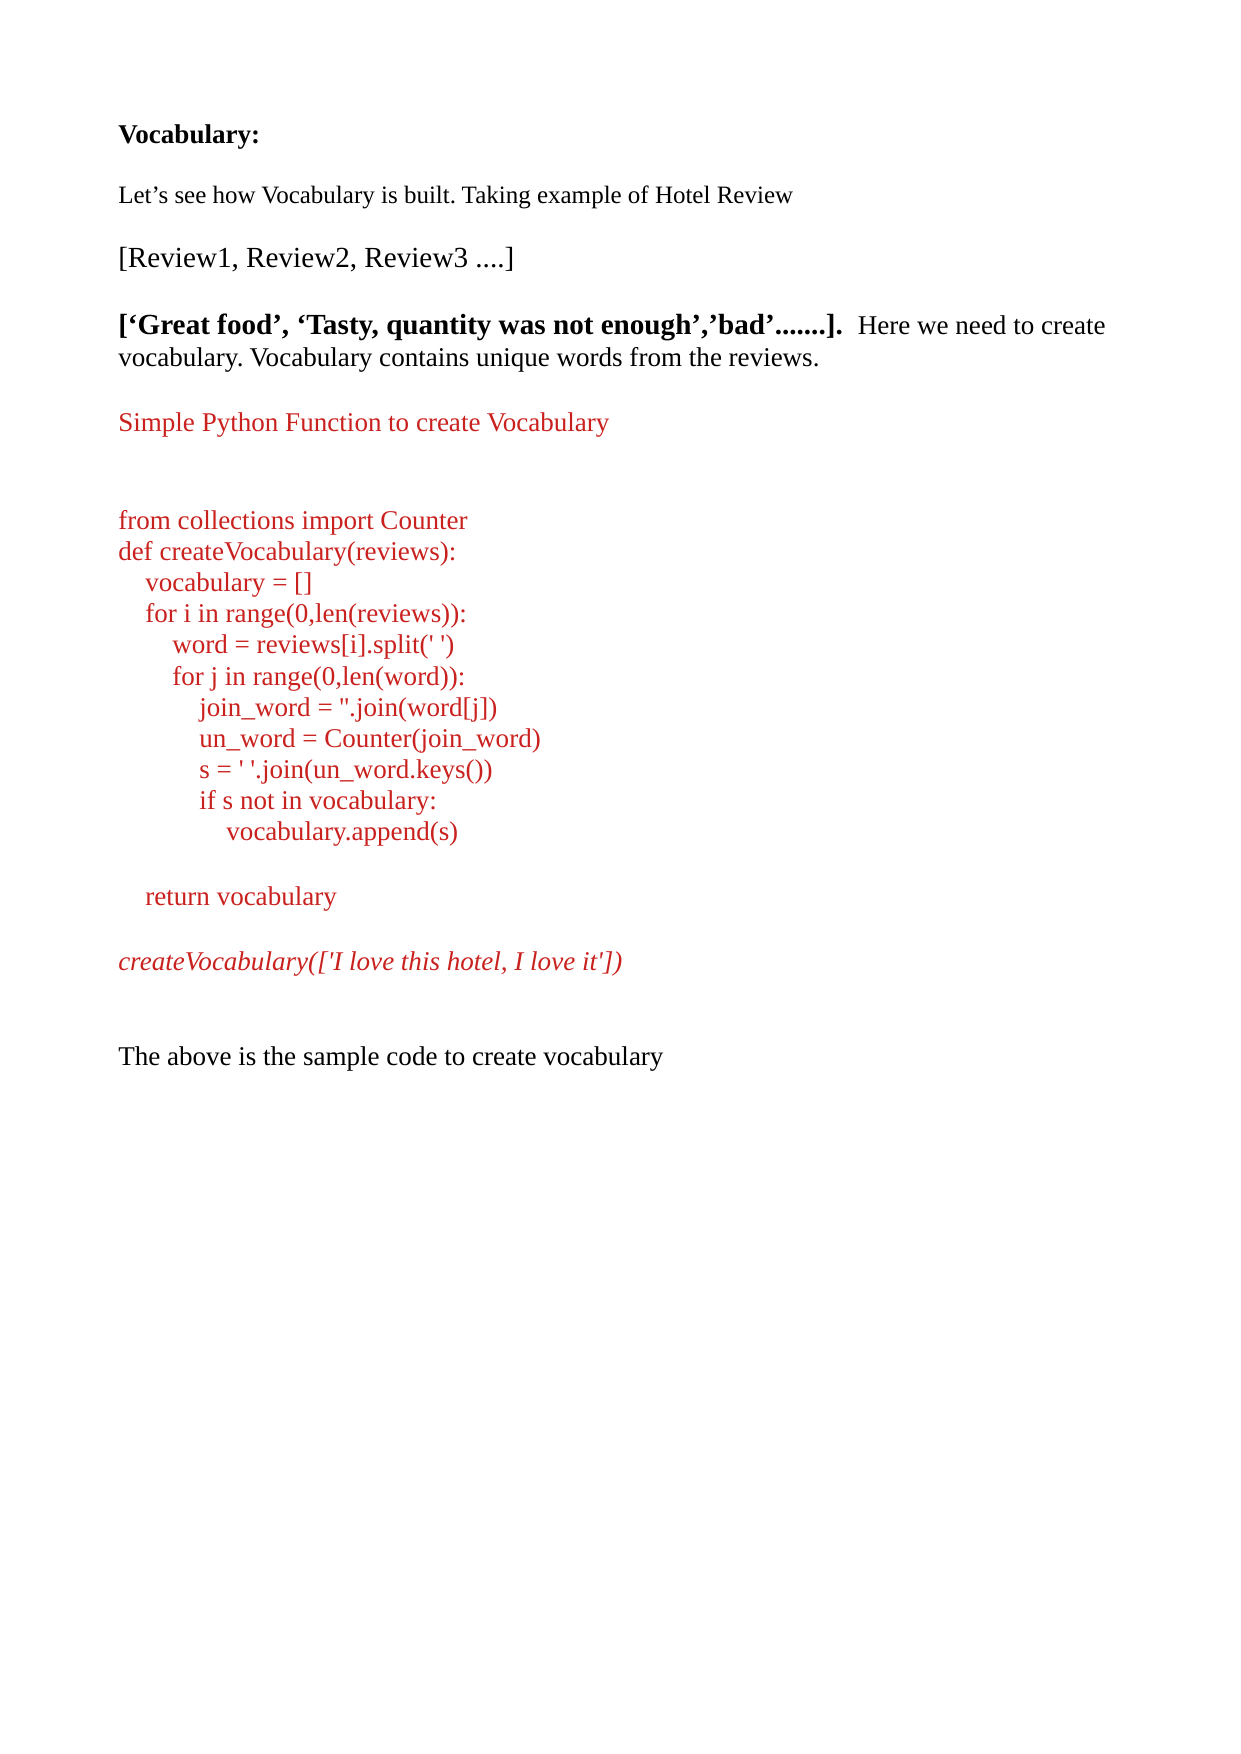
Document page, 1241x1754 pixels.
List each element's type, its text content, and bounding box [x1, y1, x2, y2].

text [‘Great food’, ‘Tasty, quantity was not enough’,’bad’.......]. Here we need to create vocabulary. Vocabulary contains unique words from the reviews. [118, 307, 1122, 372]
text The above is the sample code to create vocabulary [118, 1041, 1122, 1072]
text [Review1, Review2, Review3 ....] [118, 240, 1122, 274]
text un_word = Counter(join_word) [118, 722, 1122, 753]
text vocabulary = [] [118, 566, 1122, 597]
text from collections import Counter [118, 504, 1122, 535]
text return vocabulary [118, 880, 1122, 911]
text join_word = ''.join(word[j]) [118, 691, 1122, 722]
text def createVocabulary(reviews): [118, 535, 1122, 566]
text createVocabulary(['I love this hotel, I love it']) [118, 945, 1122, 976]
text word = reviews[i].split(' ') [118, 628, 1122, 659]
text s = ' '.join(un_word.keys()) [118, 753, 1122, 784]
text Vocabulary: [118, 118, 1122, 149]
text for j in range(0,len(word)): [118, 659, 1122, 691]
text vocabulary.append(s) [118, 815, 1122, 846]
text for i in range(0,len(reviews)): [118, 597, 1122, 628]
text Let’s see how Vocabulary is built. Taking example of Hotel Review [118, 180, 1122, 209]
text Simple Python Function to create Vocabulary [118, 406, 1122, 437]
text if s not in vocabulary: [118, 784, 1122, 815]
